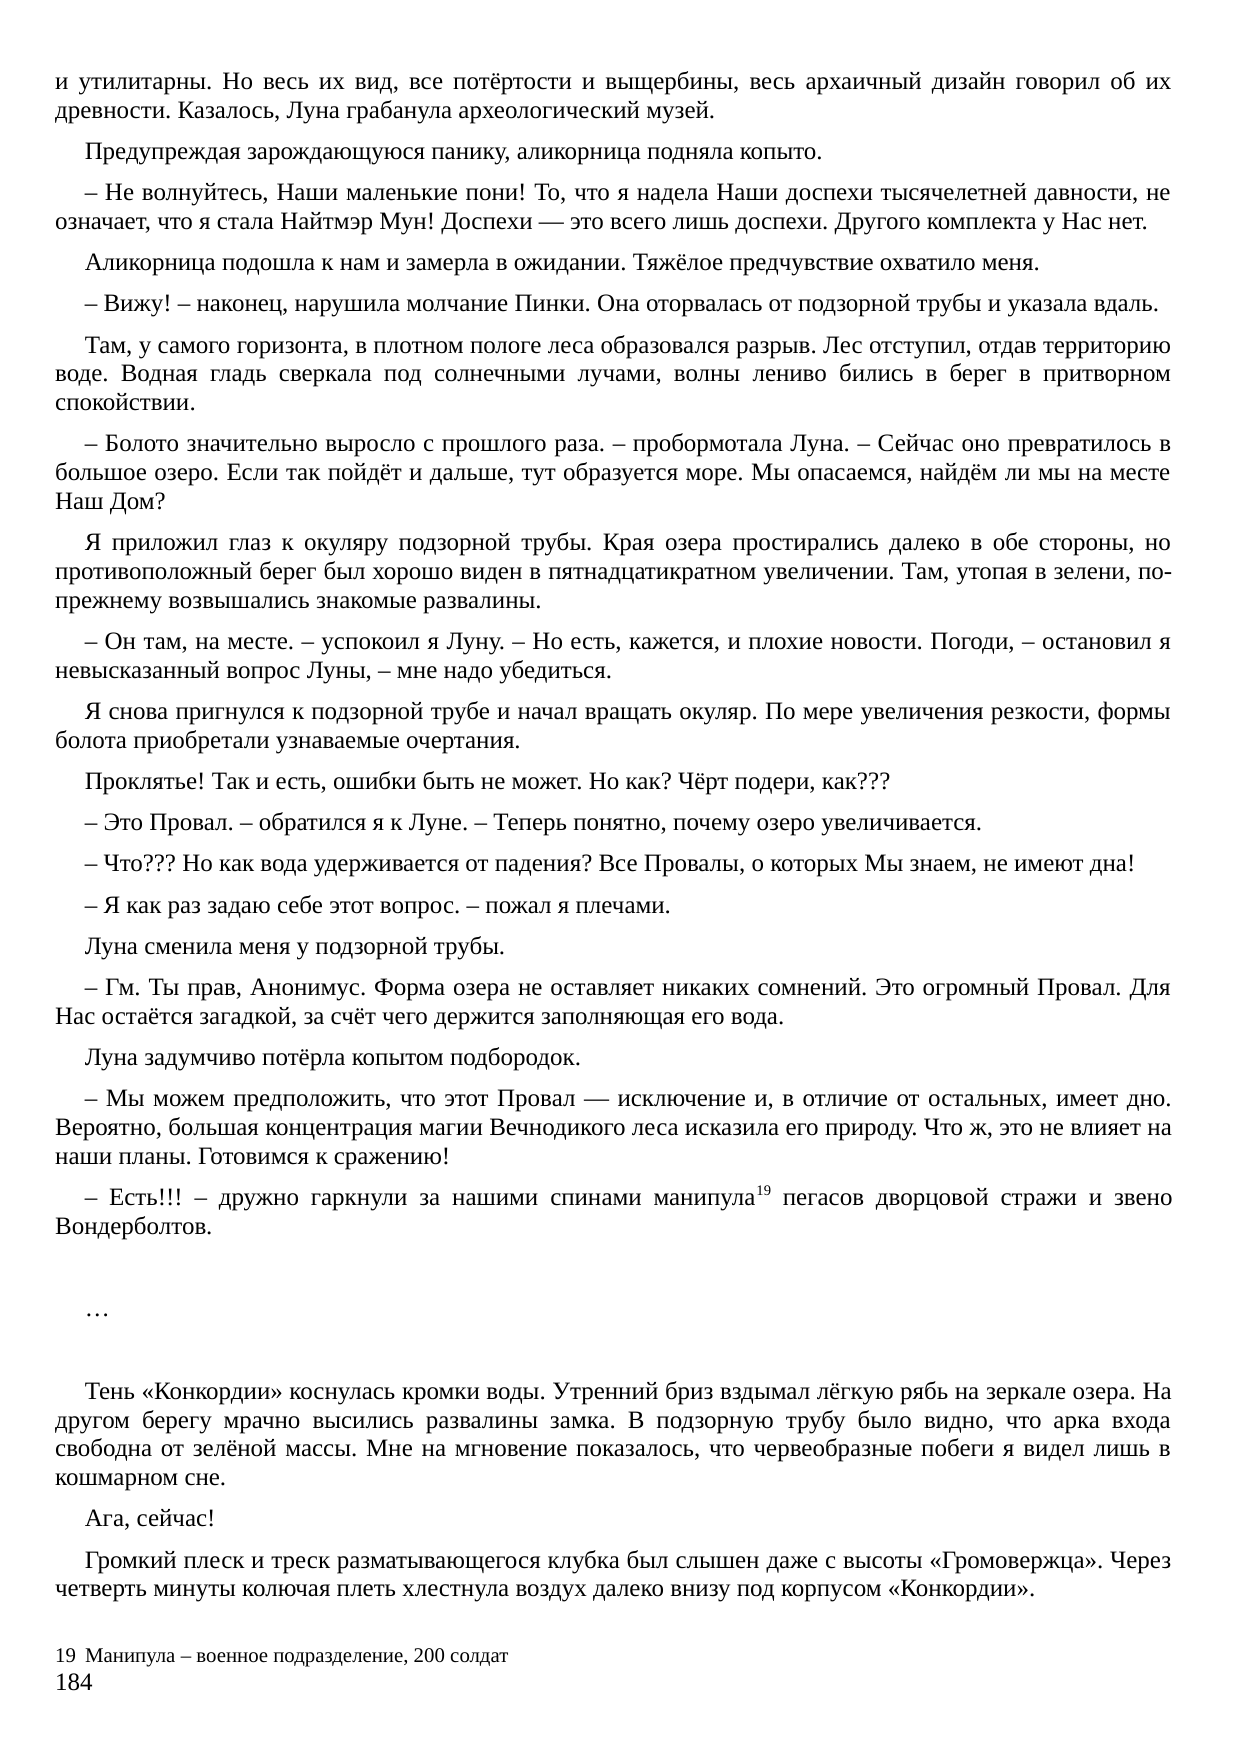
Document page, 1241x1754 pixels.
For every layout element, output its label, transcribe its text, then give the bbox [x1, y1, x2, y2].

text Ага, сейчас! [55, 1503, 1173, 1532]
text Я снова пригнулся к подзорной трубе и начал вращать окуляр. По мере увеличения резкости, формы болота приобретали узнаваемые очертания. [55, 696, 1173, 753]
text Там, у самого горизонта, в плотном пологе леса образовался разрыв. Лес отступил, отдав территорию воде. Водная гладь сверкала под солнечными лучами, волны лениво бились в берег в притворном спокойствии. [55, 330, 1173, 416]
text Манипула – военное подразделение, 200 солдат [55, 1642, 1173, 1667]
text – Он там, на месте. – успокоил я Луну. – Но есть, кажется, и плохие новости. Погоди, – остановил я невысказанный вопрос Луны, – мне надо убедиться. [55, 626, 1173, 683]
text Я приложил глаз к окуляру подзорной трубы. Края озера простирались далеко в обе стороны, но противоположный берег был хорошо виден в пятнадцатикратном увеличении. Там, утопая в зелени, по-прежнему возвышались знакомые развалины. [55, 527, 1173, 613]
text – Не волнуйтесь, Наши маленькие пони! То, что я надела Наши доспехи тысячелетней давности, не означает, что я стала Найтмэр Мун! Доспехи — это всего лишь доспехи. Другого комплекта у Нас нет. [55, 177, 1173, 235]
text … [55, 1293, 1173, 1322]
text – Я как раз задаю себе этот вопрос. – пожал я плечами. [55, 890, 1173, 918]
text – Вижу! – наконец, нарушила молчание Пинки. Она оторвалась от подзорной трубы и указала вдаль. [55, 288, 1173, 317]
text Луна сменила меня у подзорной трубы. [55, 931, 1173, 960]
text Аликорница подошла к нам и замерла в ожидании. Тяжёлое предчувствие охватило меня. [55, 247, 1173, 276]
text и утилитарны. Но весь их вид, все потёртости и выщербины, весь архаичный дизайн говорил об их древности. Казалось, Луна грабанула археологический музей. [55, 66, 1173, 123]
text Луна задумчиво потёрла копытом подбородок. [55, 1042, 1173, 1071]
text – Это Провал. – обратился я к Луне. – Теперь понятно, почему озеро увеличивается. [55, 807, 1173, 836]
text – Мы можем предположить, что этот Провал — исключение и, в отличие от остальных, имеет дно. Вероятно, большая концентрация магии Вечнодикого леса исказила его природу. Что ж, это не влияет на наши планы. Готовимся к сражению! [55, 1083, 1173, 1170]
text Громкий плеск и треск разматывающегося клубка был слышен даже с высоты «Громовержца». Через четверть минуты колючая плеть хлестнула воздух далеко внизу под корпусом «Конкордии». [55, 1545, 1173, 1602]
text Тень «Конкордии» коснулась кромки воды. Утренний бриз вздымал лёгкую рябь на зеркале озера. На другом берегу мрачно высились развалины замка. В подзорную трубу было видно, что арка входа свободна от зелёной массы. Мне на мгновение показалось, что червеобразные побеги я видел лишь в кошмарном сне. [55, 1376, 1173, 1491]
text – Есть!!! – дружно гаркнули за нашими спинами манипула пегасов дворцовой стражи и звено Вондерболтов. [55, 1182, 1173, 1240]
text – Болото значительно выросло с прошлого раза. – пробормотала Луна. – Сейчас оно превратилось в большое озеро. Если так пойдёт и дальше, тут образуется море. Мы опасаемся, найдём ли мы на месте Наш Дом? [55, 428, 1173, 515]
text Предупреждая зарождающуюся панику, аликорница подняла копыто. [55, 136, 1173, 165]
text – Гм. Ты прав, Анонимус. Форма озера не оставляет никаких сомнений. Это огромный Провал. Для Нас остаётся загадкой, за счёт чего держится заполняющая его вода. [55, 972, 1173, 1030]
text Проклятье! Так и есть, ошибки быть не может. Но как? Чёрт подери, как??? [55, 766, 1173, 795]
text – Что??? Но как вода удерживается от падения? Все Провалы, о которых Мы знаем, не имеют дна! [55, 848, 1173, 877]
